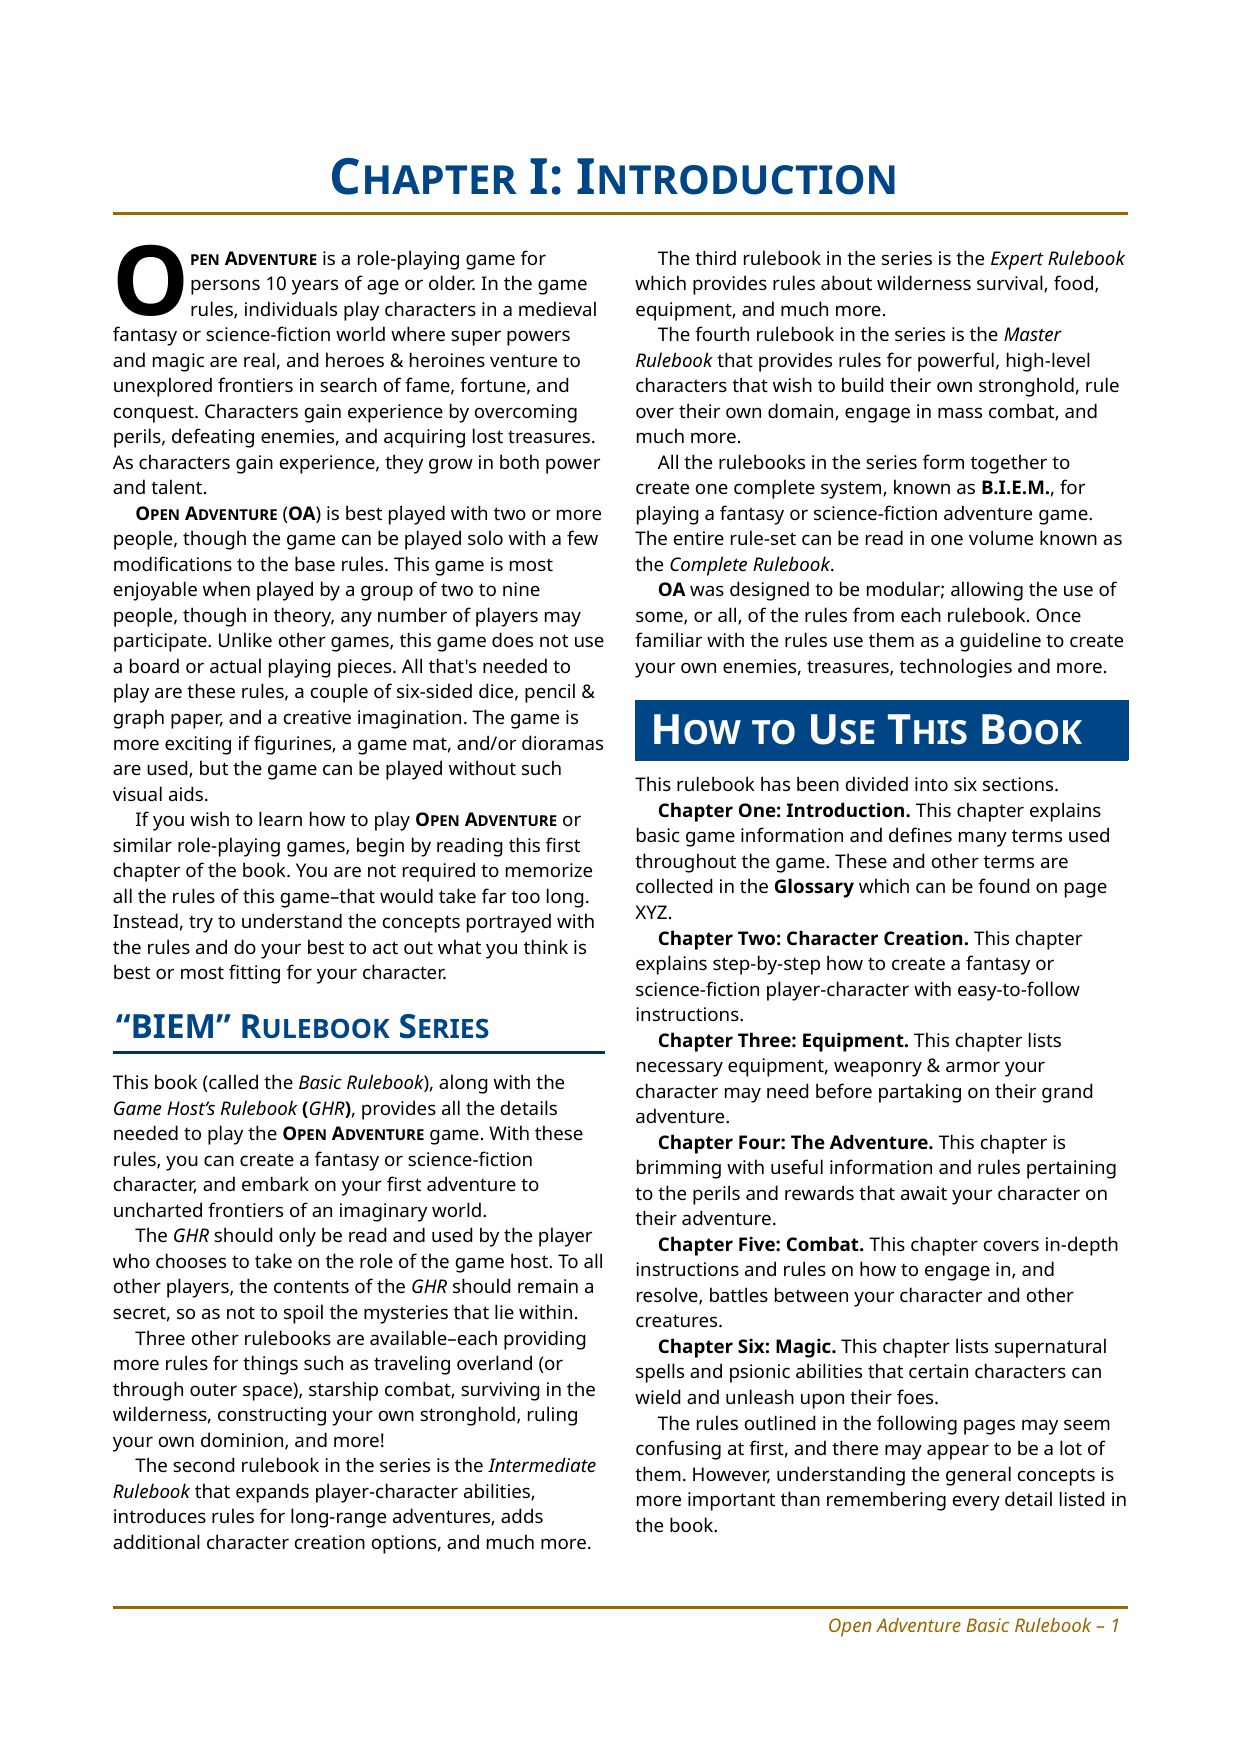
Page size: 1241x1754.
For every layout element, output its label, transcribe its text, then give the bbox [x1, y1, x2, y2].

text The fourth rulebook in the series is the Master Rulebook that provides rules for powerful, high-level characters that wish to build their own stronghold, rule over their own domain, engage in mass combat, and much more. [635, 321, 1128, 449]
text The rules outlined in the following pages may seem confusing at first, and there may appear to be a lot of them. However, understanding the general concepts is more important than remembering every detail listed in the book. [635, 1410, 1128, 1537]
text OA was designed to be modular; allowing the use of some, or all, of the rules from each rulebook. Once familiar with the rules use them as a guideline to create your own enemies, treasures, technologies and more. [635, 577, 1128, 679]
text If you wish to learn how to play Open Adventure or similar role-playing games, begin by reading this first chapter of the book. You are not required to memorize all the rules of this game–that would take far too long. Instead, try to understand the concepts portrayed with the rules and do your best to act out what you think is best or most fitting for your character. [113, 806, 605, 985]
text Open Adventure is a role-playing game for persons 10 years of age or older. In the game rules, individuals play characters in a medieval fantasy or science-fiction world where super powers and magic are real, and heroes & heroines venture to unexplored frontiers in search of fame, fortune, and conquest. Characters gain experience by overcoming perils, defeating enemies, and acquiring lost treasures. As characters gain experience, they grow in both power and talent. [113, 245, 605, 500]
text Three other rulebooks are available–each providing more rules for things such as traveling overland (or through outer space), starship combat, surviving in the wilderness, constructing your own stronghold, ruling your own dominion, and more! [113, 1325, 605, 1452]
text The third rulebook in the series is the Expert Rulebook which provides rules about wilderness survival, food, equipment, and much more. [635, 245, 1128, 321]
text Chapter Six: Magic. This chapter lists supernatural spells and psionic abilities that certain characters can wield and unleash upon their foes. [635, 1333, 1128, 1410]
text Chapter One: Introduction. This chapter explains basic game information and defines many terms used throughout the game. These and other terms are collected in the Glossary which can be found on page XYZ. [635, 797, 1128, 925]
text All the rulebooks in the series form together to create one complete system, known as B.I.E.M., for playing a fantasy or science-fiction adventure game. The entire rule-set can be read in one volume known as the Complete Rulebook. [635, 449, 1128, 577]
subtitle How to Use This Book [636, 701, 1128, 760]
text Chapter Five: Combat. This chapter covers in-depth instructions and rules on how to engage in, and resolve, battles between your character and other creatures. [635, 1231, 1128, 1333]
text Chapter Three: Equipment. This chapter lists necessary equipment, weaponry & armor your character may need before partaking on their grand adventure. [635, 1027, 1128, 1129]
text Chapter Two: Character Creation. This chapter explains step-by-step how to create a fantasy or science-fiction player-character with easy-to-follow instructions. [635, 925, 1128, 1027]
text This book (called the Basic Rulebook), along with the Game Host’s Rulebook (GHR), provides all the details needed to play the Open Adventure game. With these rules, you can create a fantasy or science-fiction character, and embark on your first adventure to uncharted frontiers of an imaginary world. [113, 1069, 605, 1223]
subtitle “BIEM” Rulebook Series [113, 1000, 605, 1051]
text Chapter Four: The Adventure. This chapter is brimming with useful information and rules pertaining to the perils and rewards that await your character on their adventure. [635, 1129, 1128, 1231]
text Open Adventure (OA) is best played with two or more people, though the game can be played solo with a few modifications to the base rules. This game is most enjoyable when played by a group of two to nine people, though in theory, any number of players may participate. Unlike other games, this game does not use a board or actual playing pieces. All that's needed to play are these rules, a couple of six-sided dice, pencil & graph paper, and a creative imagination. The game is more exciting if figurines, a game mat, and/or dioramas are used, but the game can be played without such visual aids. [113, 500, 605, 806]
text This rulebook has been divided into six sections. [635, 772, 1128, 797]
text The second rulebook in the series is the Intermediate Rulebook that expands player-character abilities, introduces rules for long-range adventures, adds additional character creation options, and much more. [113, 1452, 605, 1554]
text The GHR should only be read and used by the player who chooses to take on the role of the game host. To all other players, the contents of the GHR should remain a secret, so as not to spoil the mysteries that lie within. [113, 1223, 605, 1325]
